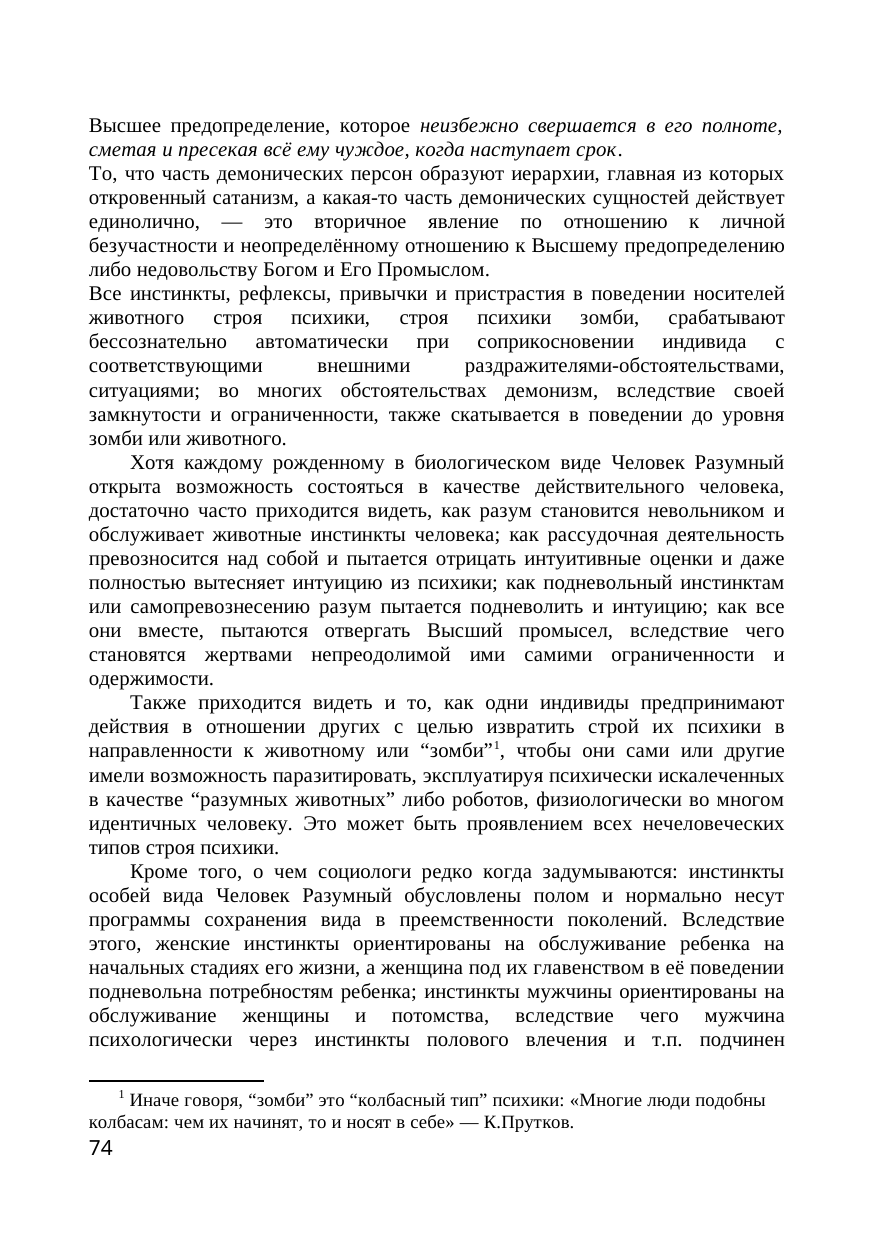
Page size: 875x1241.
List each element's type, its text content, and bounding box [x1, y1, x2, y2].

text Иначе говоря, “зомби” это “колбасный тип” психики: «Многие люди подобны колбасам: чем их начинят, то и носят в себе» — К.Прутков. [89, 1087, 785, 1133]
text Кроме того, о чем социологи редко когда задумываются: инстинкты особей вида Человек Разумный обусловлены полом и нормально несут программы сохранения вида в преемственности поколений. Вследствие этого, женские инстинкты ориентированы на обслуживание ребенка на начальных стадиях его жизни, а женщина под их главенством в её поведении подневольна потребностям ребенка; инстинкты мужчины ориентированы на обслуживание женщины и потомства, вследствие чего мужчина психологически через инстинкты полового влечения и т.п. подчинен [89, 859, 785, 1051]
text Хотя каждому рожденному в биологическом виде Человек Разумный открыта возможность состояться в качестве действительного человека, достаточно часто приходится видеть, как разум становится невольником и обслуживает животные инстинкты человека; как рассудочная деятельность превозносится над собой и пытается отрицать интуитивные оценки и даже полностью вытесняет интуицию из психики; как подневольный инстинктам или самопревознесению разум пытается подневолить и интуицию; как все они вместе, пытаются отвергать Высший промысел, вследствие чего становятся жертвами непреодолимой ими самими ограниченности и одержимости. [89, 449, 785, 690]
text То, что часть демонических персон образуют иерархии, главная из которых откровенный сатанизм, а какая-то часть демонических сущностей действует единолично, — это вторичное явление по отношению к личной безучастности и неопределённому отношению к Высшему предопределению либо недовольству Богом и Его Промыслом. [89, 161, 785, 281]
text Все инстинкты, рефлексы, привычки и пристрастия в поведении носителей животного строя психики, строя психики зомби, срабатывают бессознательно автоматически при соприкосновении индивида с соответствующими внешними раздражителями-обстоятельствами, ситуациями; во многих обстоятельствах демонизм, вследствие своей замкнутости и ограниченности, также скатывается в поведении до уровня зомби или животного. [89, 281, 785, 449]
text Также приходится видеть и то, как одни индивиды предпринимают действия в отношении других с целью извратить строй их психики в направленности к животному или “зомби”, чтобы они сами или другие имели возможность паразитировать, эксплуатируя психически искалеченных в качестве “разумных животных” либо роботов, физиологически во многом идентичных человеку. Это может быть проявлением всех нечеловеческих типов строя психики. [89, 690, 785, 859]
text Высшее предопреде­ление, которое неизбежно свершается в его полноте, сметая и пресекая всё ему чуждое, когда наступает срок. [89, 113, 785, 161]
